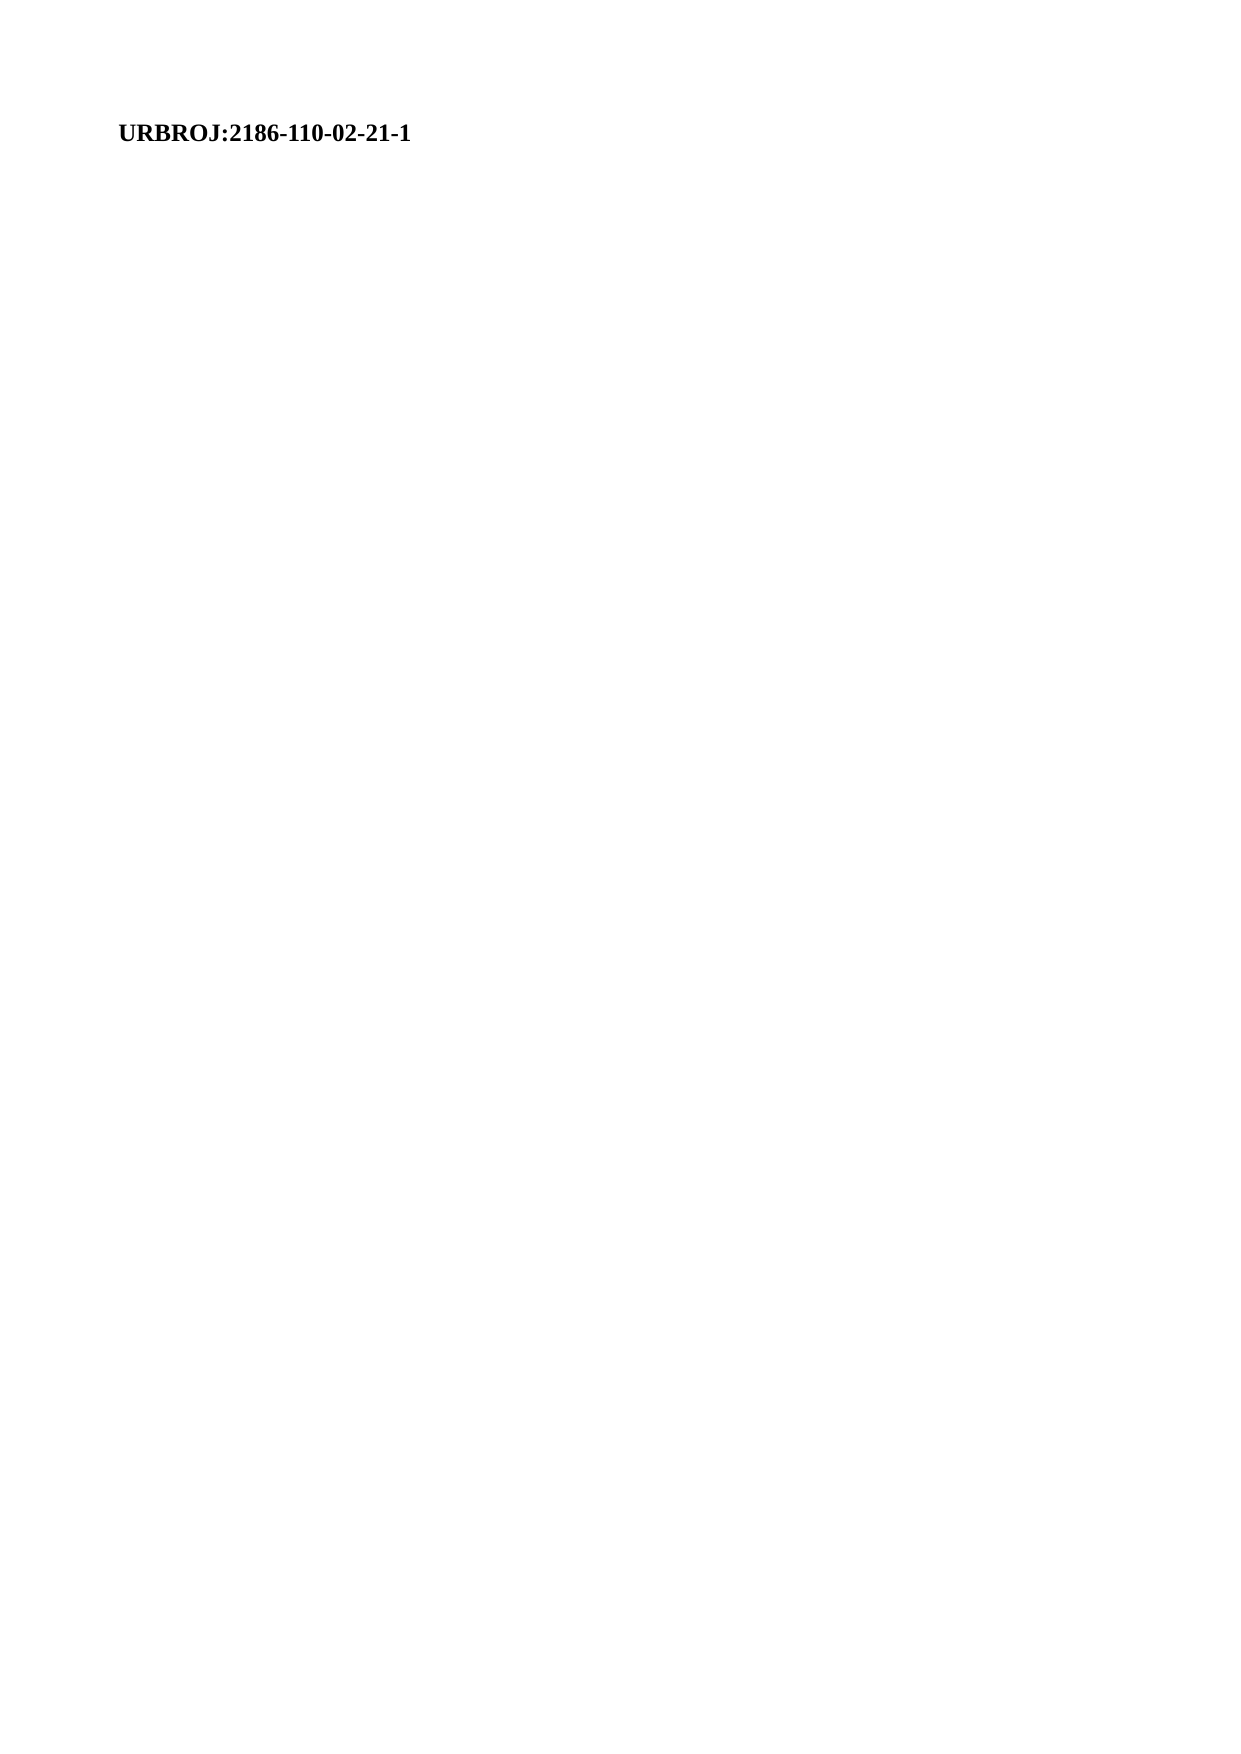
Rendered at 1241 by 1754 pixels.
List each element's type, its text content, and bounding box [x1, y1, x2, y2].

text URBROJ:2186-110-02-21-1 [118, 118, 1122, 147]
